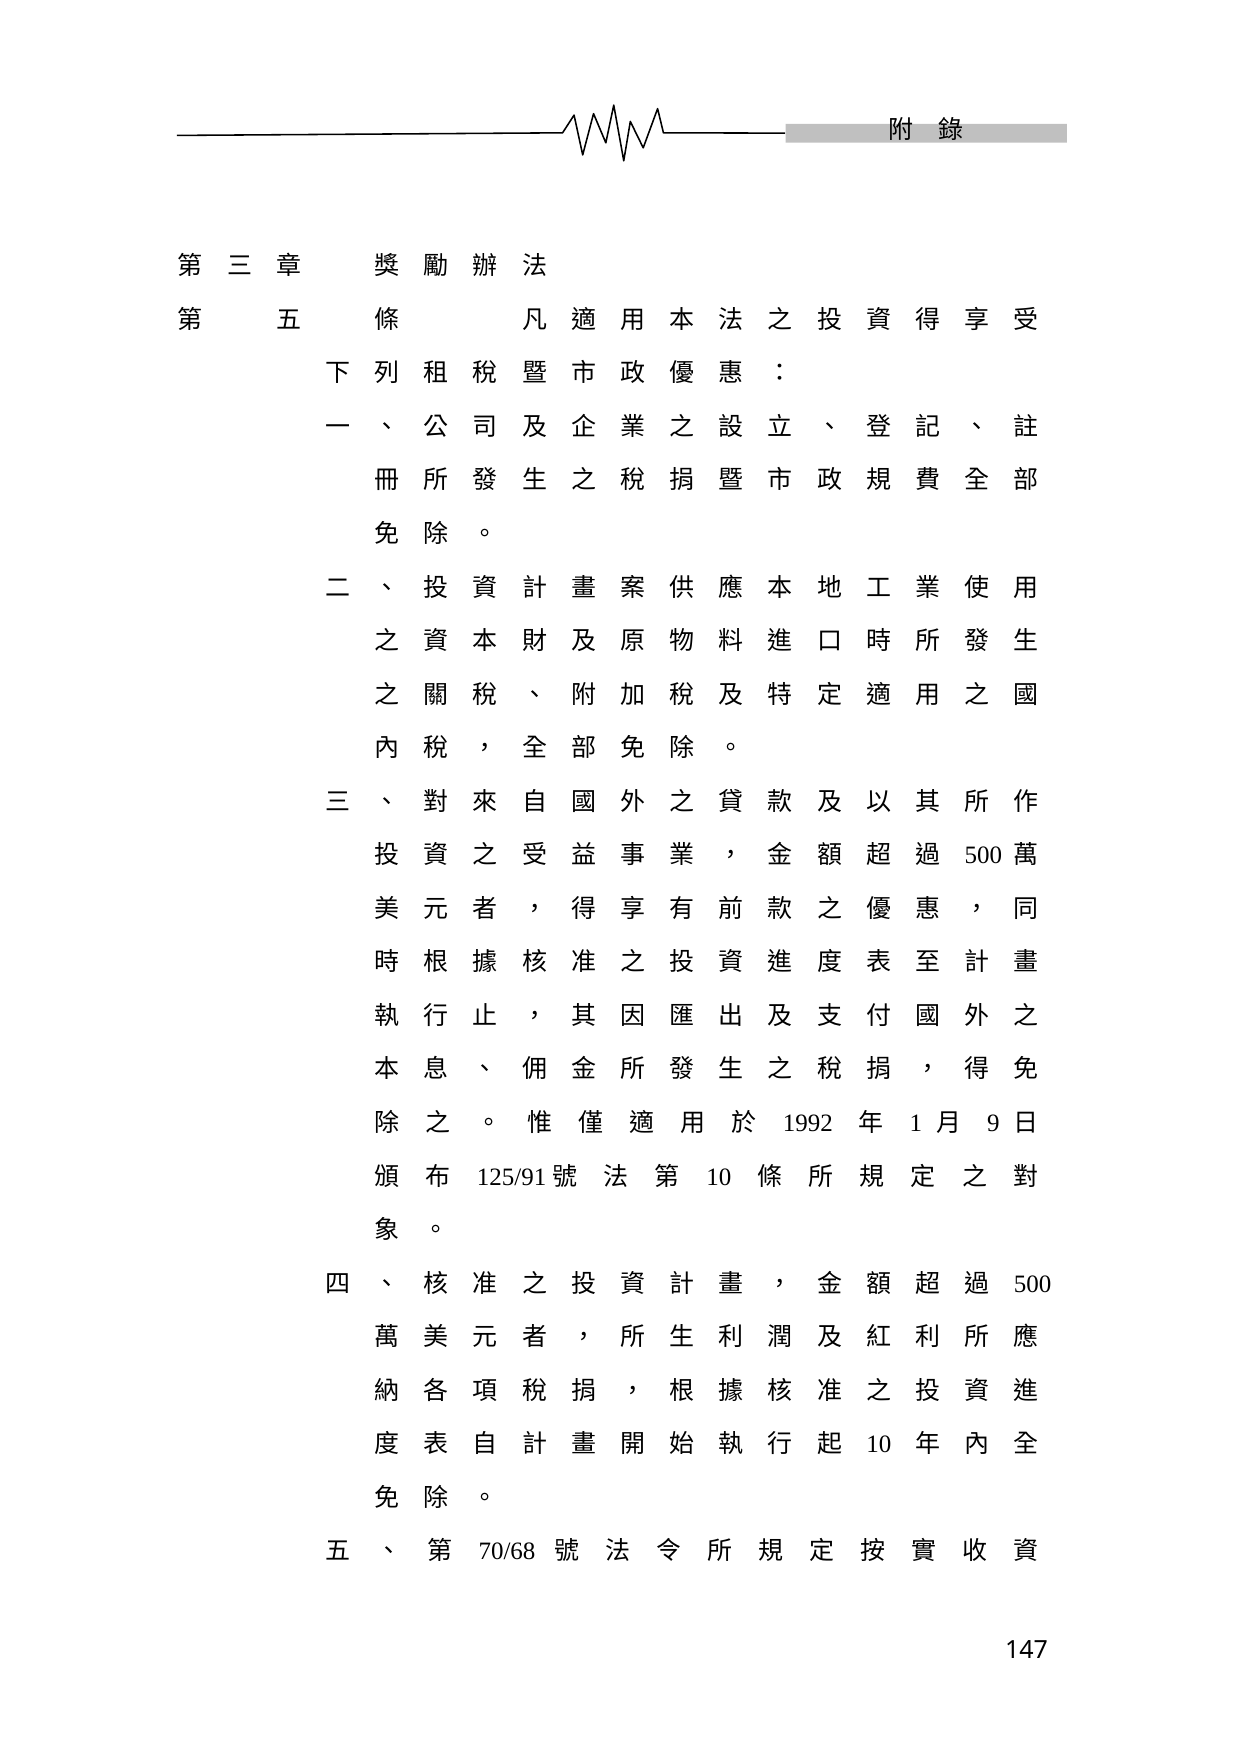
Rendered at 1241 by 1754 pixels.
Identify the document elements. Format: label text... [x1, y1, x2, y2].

text 第 五 條 凡適用本法之投資得享受下列租稅暨市政優惠： [178, 291, 1063, 398]
text 三、對來自國外之貸款及以其所作投資之受益事業，金額超過500萬美元者，得享有前款之優惠，同時根據核准之投資進度表至計畫執行止，其因匯出及支付國外之本息、佣金所發生之稅捐，得免除之。惟僅適用於1992年1月9日頒布125/91號法第10條所規定之對象。 [301, 773, 1063, 1254]
text 第三章 獎勵辦法 [178, 237, 1063, 291]
text 一、公司及企業之設立、登記、註冊所發生之稅捐暨市政規費全部免除。 [301, 398, 1063, 558]
text 五、第70/68號法令所規定按實收資 [301, 1522, 1063, 1576]
text 二、投資計畫案供應本地工業使用之資本財及原物料進口時所發生之關稅、附加稅及特定適用之國內稅，全部免除。 [301, 558, 1063, 773]
text 四、核准之投資計畫，金額超過500萬美元者，所生利潤及紅利所應納各項稅捐，根據核准之投資進度表自計畫開始執行起10年內全免除。 [301, 1254, 1063, 1522]
